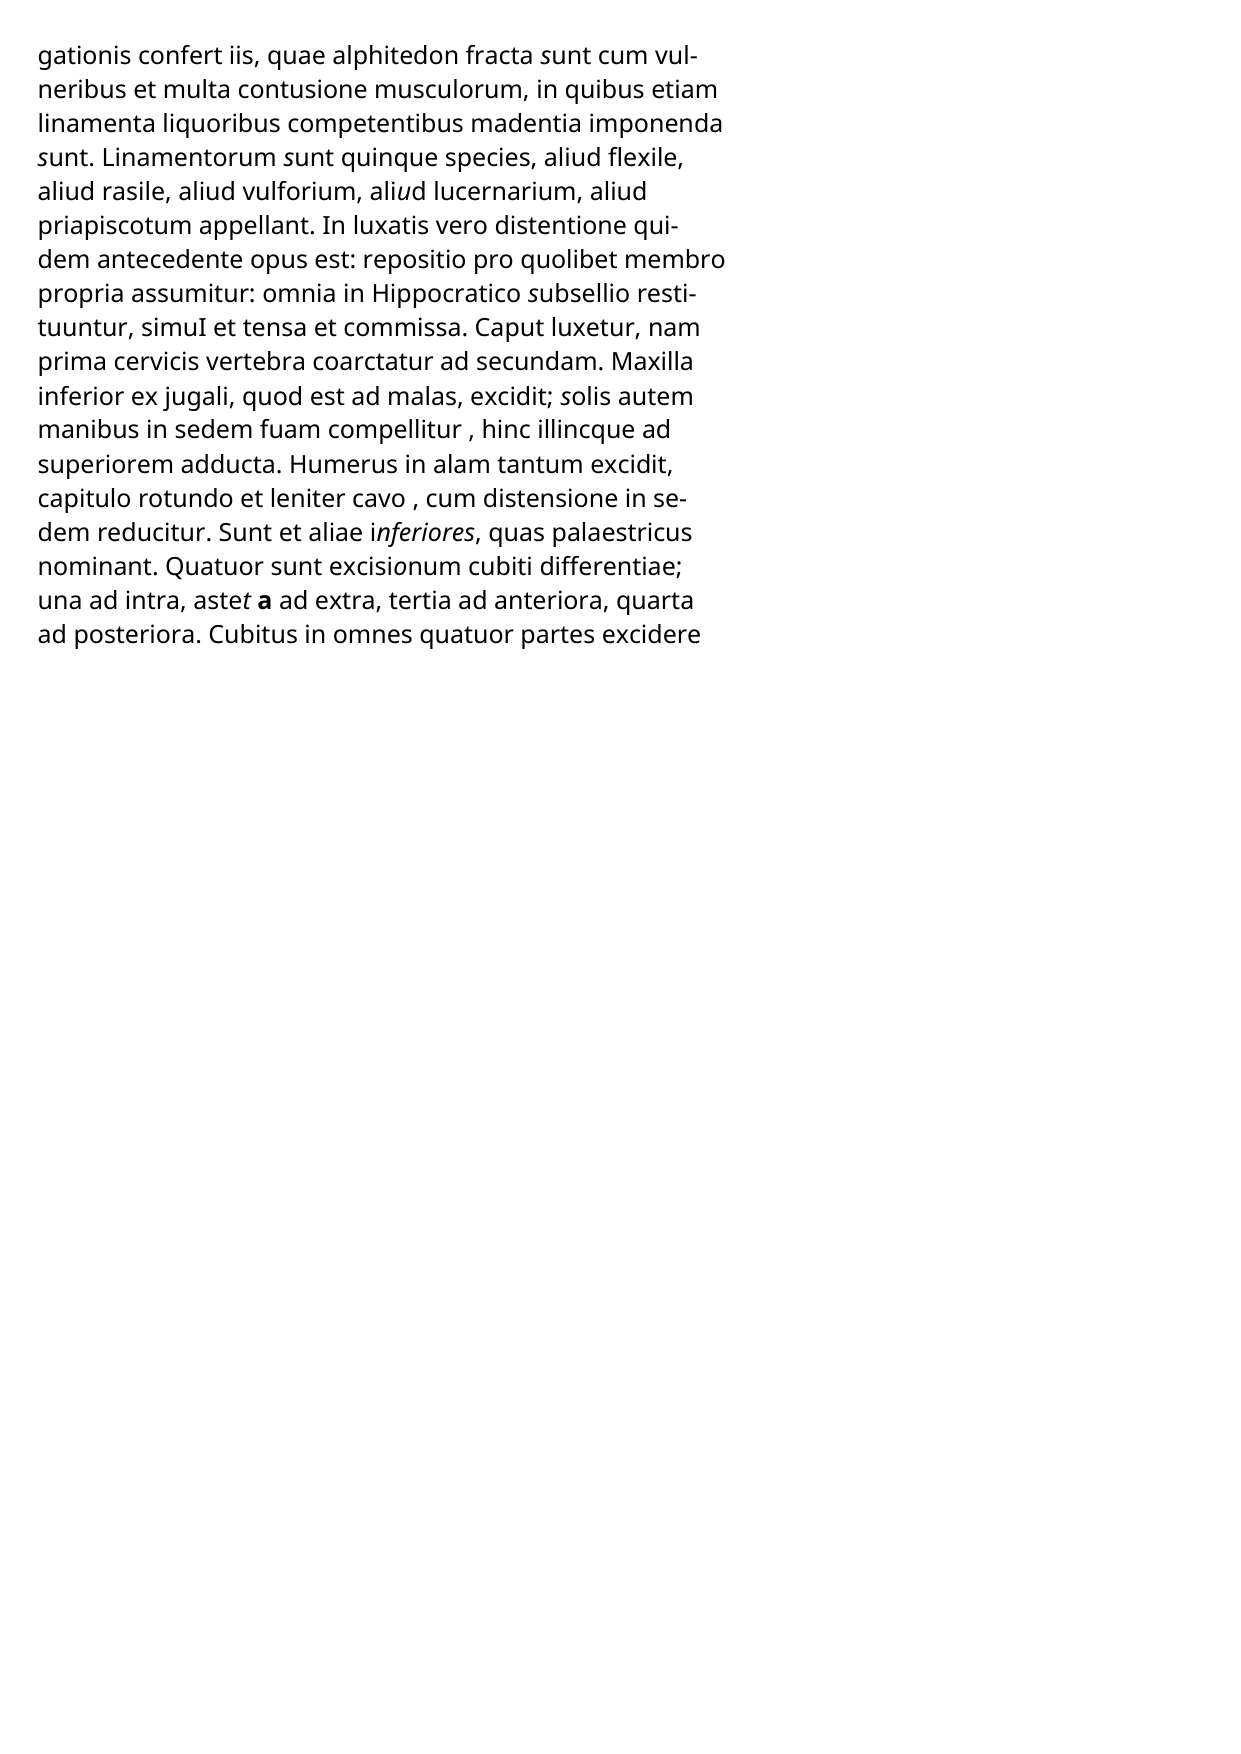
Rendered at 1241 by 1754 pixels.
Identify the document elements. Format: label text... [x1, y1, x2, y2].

text gationis confert iis, quae alphitedon fracta sunt cum vul- neribus et multa contusione musculorum, in quibus etiam linamenta liquoribus competentibus madentia imponenda sunt. Linamentorum sunt quinque species, aliud flexile, aliud rasile, aliud vulforium, aliud lucernarium, aliud priapiscotum appellant. In luxatis vero distentione qui- dem antecedente opus est: repositio pro quolibet membro propria assumitur: omnia in Hippocratico subsellio resti- tuuntur, simuI et tensa et commissa. Caput luxetur, nam prima cervicis vertebra coarctatur ad secundam. Maxilla inferior ex jugali, quod est ad malas, excidit; solis autem manibus in sedem fuam compellitur , hinc illincque ad superiorem adducta. Humerus in alam tantum excidit, capitulo rotundo et leniter cavo , cum distensione in se- dem reducitur. Sunt et aliae inferiores, quas palaestricus nominant. Quatuor sunt excisionum cubiti differentiae; una ad intra, astet a ad extra, tertia ad anteriora, quarta ad posteriora. Cubitus in omnes quatuor partes excidere [37, 37, 1203, 651]
